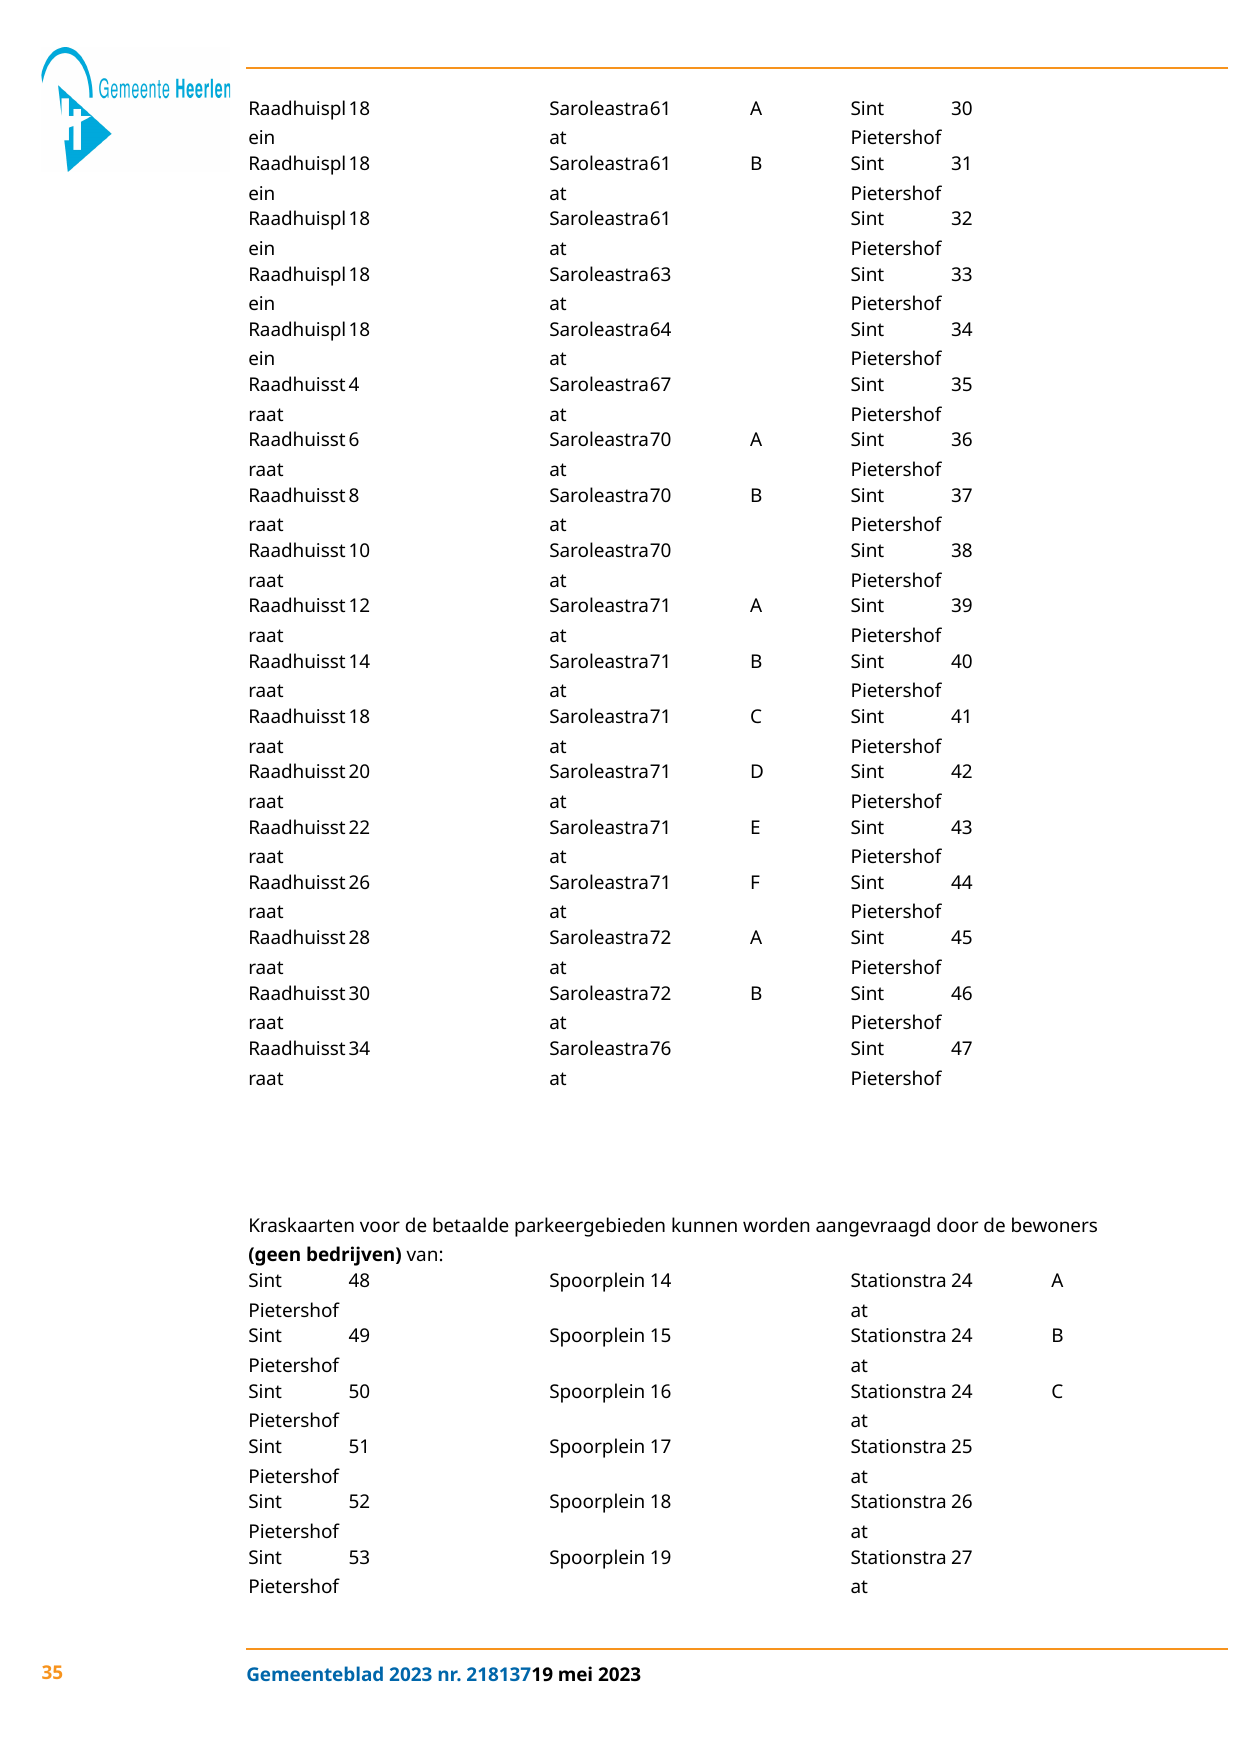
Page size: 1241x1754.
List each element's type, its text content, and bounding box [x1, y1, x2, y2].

table_cell Stationstraat [850, 1433, 951, 1489]
table_cell A [750, 925, 850, 980]
table_cell 18 [348, 703, 449, 758]
table_cell D [750, 759, 850, 814]
table_cell 72 [650, 980, 750, 1035]
table_cell Raadhuisstraat [248, 371, 348, 427]
table_cell 18 [650, 1489, 750, 1544]
table_cell B [750, 482, 850, 537]
table_cell Spoorplein [549, 1323, 649, 1378]
table_cell 6 [348, 427, 449, 482]
table_cell [449, 1323, 549, 1378]
table_cell [1051, 593, 1152, 648]
table_cell Stationstraat [850, 1544, 951, 1599]
table_cell 71 [650, 814, 750, 869]
table_cell 51 [348, 1433, 449, 1489]
table_cell B [1051, 1323, 1152, 1378]
table_cell 24 [951, 1268, 1051, 1323]
table_cell Sint Pietershof [850, 316, 951, 371]
table_cell Spoorplein [549, 1433, 649, 1489]
table_cell [449, 1544, 549, 1599]
table_cell Saroleastraat [549, 869, 649, 924]
table_cell 71 [650, 759, 750, 814]
table_cell 76 [650, 1035, 750, 1090]
table_cell Saroleastraat [549, 95, 649, 150]
table_cell 18 [348, 261, 449, 316]
table_cell A [750, 593, 850, 648]
table_cell 39 [951, 593, 1051, 648]
table_cell 27 [951, 1544, 1051, 1599]
table_cell 22 [348, 814, 449, 869]
table_cell [1051, 482, 1152, 537]
table_cell [449, 703, 549, 758]
table_cell 71 [650, 703, 750, 758]
table_cell 61 [650, 150, 750, 205]
table_cell [1051, 925, 1152, 980]
table_cell 71 [650, 869, 750, 924]
table_cell Saroleastraat [549, 648, 649, 703]
table_cell 20 [348, 759, 449, 814]
table_cell [449, 1489, 549, 1544]
table_cell [1051, 759, 1152, 814]
table_cell [449, 869, 549, 924]
table_cell Saroleastraat [549, 703, 649, 758]
table_cell 30 [951, 95, 1051, 150]
table_cell Raadhuisstraat [248, 537, 348, 593]
table_cell A [750, 427, 850, 482]
table_cell Raadhuisstraat [248, 427, 348, 482]
table_cell [1051, 371, 1152, 427]
table_cell 24 [951, 1323, 1051, 1378]
table_cell Raadhuisstraat [248, 980, 348, 1035]
table_cell [449, 1035, 549, 1090]
table_cell 18 [348, 205, 449, 261]
table_cell [449, 1268, 549, 1323]
table_cell Saroleastraat [549, 427, 649, 482]
table_cell Sint Pietershof [850, 593, 951, 648]
table_cell [449, 759, 549, 814]
table_cell [750, 1378, 850, 1433]
table_cell 14 [650, 1268, 750, 1323]
table_cell Saroleastraat [549, 814, 649, 869]
table_cell 18 [348, 316, 449, 371]
table_cell Sint Pietershof [850, 205, 951, 261]
table_cell Sint Pietershof [850, 150, 951, 205]
table_cell Sint Pietershof [850, 980, 951, 1035]
table_cell Saroleastraat [549, 205, 649, 261]
table_cell Sint Pietershof [850, 814, 951, 869]
table_cell Saroleastraat [549, 261, 649, 316]
table_cell 44 [951, 869, 1051, 924]
table_cell 43 [951, 814, 1051, 869]
table_cell [750, 1489, 850, 1544]
table_cell Sint Pietershof [850, 648, 951, 703]
picture [41, 47, 231, 172]
table_cell Saroleastraat [549, 537, 649, 593]
table_cell 42 [951, 759, 1051, 814]
table_cell 70 [650, 427, 750, 482]
table_cell 26 [951, 1489, 1051, 1544]
table_cell Sint Pietershof [248, 1268, 348, 1323]
table_cell [1051, 427, 1152, 482]
table_cell Saroleastraat [549, 371, 649, 427]
table_cell [750, 205, 850, 261]
table_cell [449, 316, 549, 371]
table_cell 38 [951, 537, 1051, 593]
table_cell [1051, 1544, 1152, 1599]
table_cell Sint Pietershof [850, 95, 951, 150]
table_cell Sint Pietershof [850, 925, 951, 980]
table_cell 49 [348, 1323, 449, 1378]
table_cell 61 [650, 205, 750, 261]
table_cell [449, 537, 549, 593]
table_cell 28 [348, 925, 449, 980]
table_cell [1051, 869, 1152, 924]
table_cell Sint Pietershof [850, 371, 951, 427]
table_cell [1051, 1489, 1152, 1544]
table_cell 71 [650, 648, 750, 703]
table_cell Spoorplein [549, 1378, 649, 1433]
table_cell 63 [650, 261, 750, 316]
table_cell [750, 316, 850, 371]
table_cell Sint Pietershof [248, 1544, 348, 1599]
table_cell A [1051, 1268, 1152, 1323]
table_cell 25 [951, 1433, 1051, 1489]
table_cell A [750, 95, 850, 150]
table_cell [750, 371, 850, 427]
table_cell [1051, 95, 1152, 150]
table_cell [1051, 261, 1152, 316]
table_cell [750, 1544, 850, 1599]
table_cell Sint Pietershof [850, 759, 951, 814]
table_cell [1051, 205, 1152, 261]
table_cell Raadhuisstraat [248, 593, 348, 648]
table_cell 12 [348, 593, 449, 648]
table_cell [750, 1035, 850, 1090]
table_cell [750, 261, 850, 316]
table_cell 18 [348, 95, 449, 150]
table_cell C [1051, 1378, 1152, 1433]
table_cell [750, 1268, 850, 1323]
table_cell Raadhuisstraat [248, 1035, 348, 1090]
table_cell [449, 925, 549, 980]
table_cell [449, 593, 549, 648]
table_cell Saroleastraat [549, 759, 649, 814]
table_cell 19 [650, 1544, 750, 1599]
table_cell Sint Pietershof [850, 427, 951, 482]
table_cell Raadhuisplein [248, 95, 348, 150]
table_cell 70 [650, 482, 750, 537]
table_cell [1051, 150, 1152, 205]
table_cell Raadhuisstraat [248, 925, 348, 980]
table_cell Raadhuisstraat [248, 703, 348, 758]
table_cell Raadhuisplein [248, 316, 348, 371]
table_cell 18 [348, 150, 449, 205]
table_cell 34 [348, 1035, 449, 1090]
table_cell 14 [348, 648, 449, 703]
table_cell Sint Pietershof [850, 703, 951, 758]
table_cell [449, 150, 549, 205]
table_cell 64 [650, 316, 750, 371]
table_cell [1051, 1035, 1152, 1090]
table_cell Raadhuisstraat [248, 869, 348, 924]
table_header Kraskaarten voor de betaalde parkeergebieden kunnen worden aangevraagd door de bewoners (geen bedrijven) van: [248, 1212, 1152, 1267]
table_cell 61 [650, 95, 750, 150]
table_cell Saroleastraat [549, 316, 649, 371]
table_cell B [750, 150, 850, 205]
table_cell Saroleastraat [549, 1035, 649, 1090]
table_cell 70 [650, 537, 750, 593]
table_cell F [750, 869, 850, 924]
table_cell 46 [951, 980, 1051, 1035]
table_cell [1051, 980, 1152, 1035]
table_cell [449, 95, 549, 150]
table_cell [1051, 703, 1152, 758]
table_cell Spoorplein [549, 1268, 649, 1323]
table_cell Sint Pietershof [850, 1035, 951, 1090]
picture [41, 47, 59, 70]
table_cell Saroleastraat [549, 980, 649, 1035]
table_cell Raadhuisstraat [248, 648, 348, 703]
table_cell Stationstraat [850, 1378, 951, 1433]
table_cell 31 [951, 150, 1051, 205]
table_cell [750, 537, 850, 593]
table_cell [1051, 537, 1152, 593]
table_cell 4 [348, 371, 449, 427]
table_cell [449, 427, 549, 482]
table_cell Raadhuisplein [248, 261, 348, 316]
table_cell 48 [348, 1268, 449, 1323]
table_cell 36 [951, 427, 1051, 482]
table_cell Raadhuisplein [248, 205, 348, 261]
table_cell Saroleastraat [549, 593, 649, 648]
table_cell 47 [951, 1035, 1051, 1090]
table_cell Saroleastraat [549, 482, 649, 537]
table_cell 34 [951, 316, 1051, 371]
table_cell 17 [650, 1433, 750, 1489]
table_cell Stationstraat [850, 1489, 951, 1544]
table_cell Sint Pietershof [248, 1378, 348, 1433]
table_cell 15 [650, 1323, 750, 1378]
table_cell 71 [650, 593, 750, 648]
table_cell 24 [951, 1378, 1051, 1433]
table_cell Sint Pietershof [850, 482, 951, 537]
table_cell Raadhuisstraat [248, 814, 348, 869]
table_cell Sint Pietershof [850, 869, 951, 924]
table_cell 16 [650, 1378, 750, 1433]
table_cell 67 [650, 371, 750, 427]
table_cell [1051, 316, 1152, 371]
table_cell Sint Pietershof [850, 261, 951, 316]
table_cell E [750, 814, 850, 869]
table_cell [1051, 648, 1152, 703]
table_cell 8 [348, 482, 449, 537]
table_cell 40 [951, 648, 1051, 703]
table_cell C [750, 703, 850, 758]
table_cell 37 [951, 482, 1051, 537]
table_cell Saroleastraat [549, 925, 649, 980]
table_cell 30 [348, 980, 449, 1035]
table_cell 10 [348, 537, 449, 593]
table_cell 32 [951, 205, 1051, 261]
table_cell Stationstraat [850, 1323, 951, 1378]
table_cell [449, 371, 549, 427]
table_cell [449, 814, 549, 869]
table_cell [449, 980, 549, 1035]
table_cell Raadhuisplein [248, 150, 348, 205]
table_cell [750, 1433, 850, 1489]
table_cell Raadhuisstraat [248, 759, 348, 814]
table_cell 50 [348, 1378, 449, 1433]
table_cell Sint Pietershof [248, 1323, 348, 1378]
table_cell 52 [348, 1489, 449, 1544]
table_cell Sint Pietershof [248, 1489, 348, 1544]
table_cell [449, 1433, 549, 1489]
table_cell Sint Pietershof [850, 537, 951, 593]
table_cell B [750, 980, 850, 1035]
table_cell Spoorplein [549, 1489, 649, 1544]
table_cell [449, 261, 549, 316]
table_cell Sint Pietershof [248, 1433, 348, 1489]
table_cell [449, 205, 549, 261]
table_cell [1051, 814, 1152, 869]
table_cell [449, 482, 549, 537]
table_cell [449, 648, 549, 703]
table_cell Spoorplein [549, 1544, 649, 1599]
table_cell 72 [650, 925, 750, 980]
table_cell 53 [348, 1544, 449, 1599]
table_cell [1051, 1433, 1152, 1489]
table_cell Saroleastraat [549, 150, 649, 205]
table_cell [449, 1378, 549, 1433]
table_cell 45 [951, 925, 1051, 980]
table_cell Stationstraat [850, 1268, 951, 1323]
table_cell 33 [951, 261, 1051, 316]
table_cell 35 [951, 371, 1051, 427]
table_cell 26 [348, 869, 449, 924]
table_cell 41 [951, 703, 1051, 758]
table_cell B [750, 648, 850, 703]
table_cell [750, 1323, 850, 1378]
table_cell Raadhuisstraat [248, 482, 348, 537]
